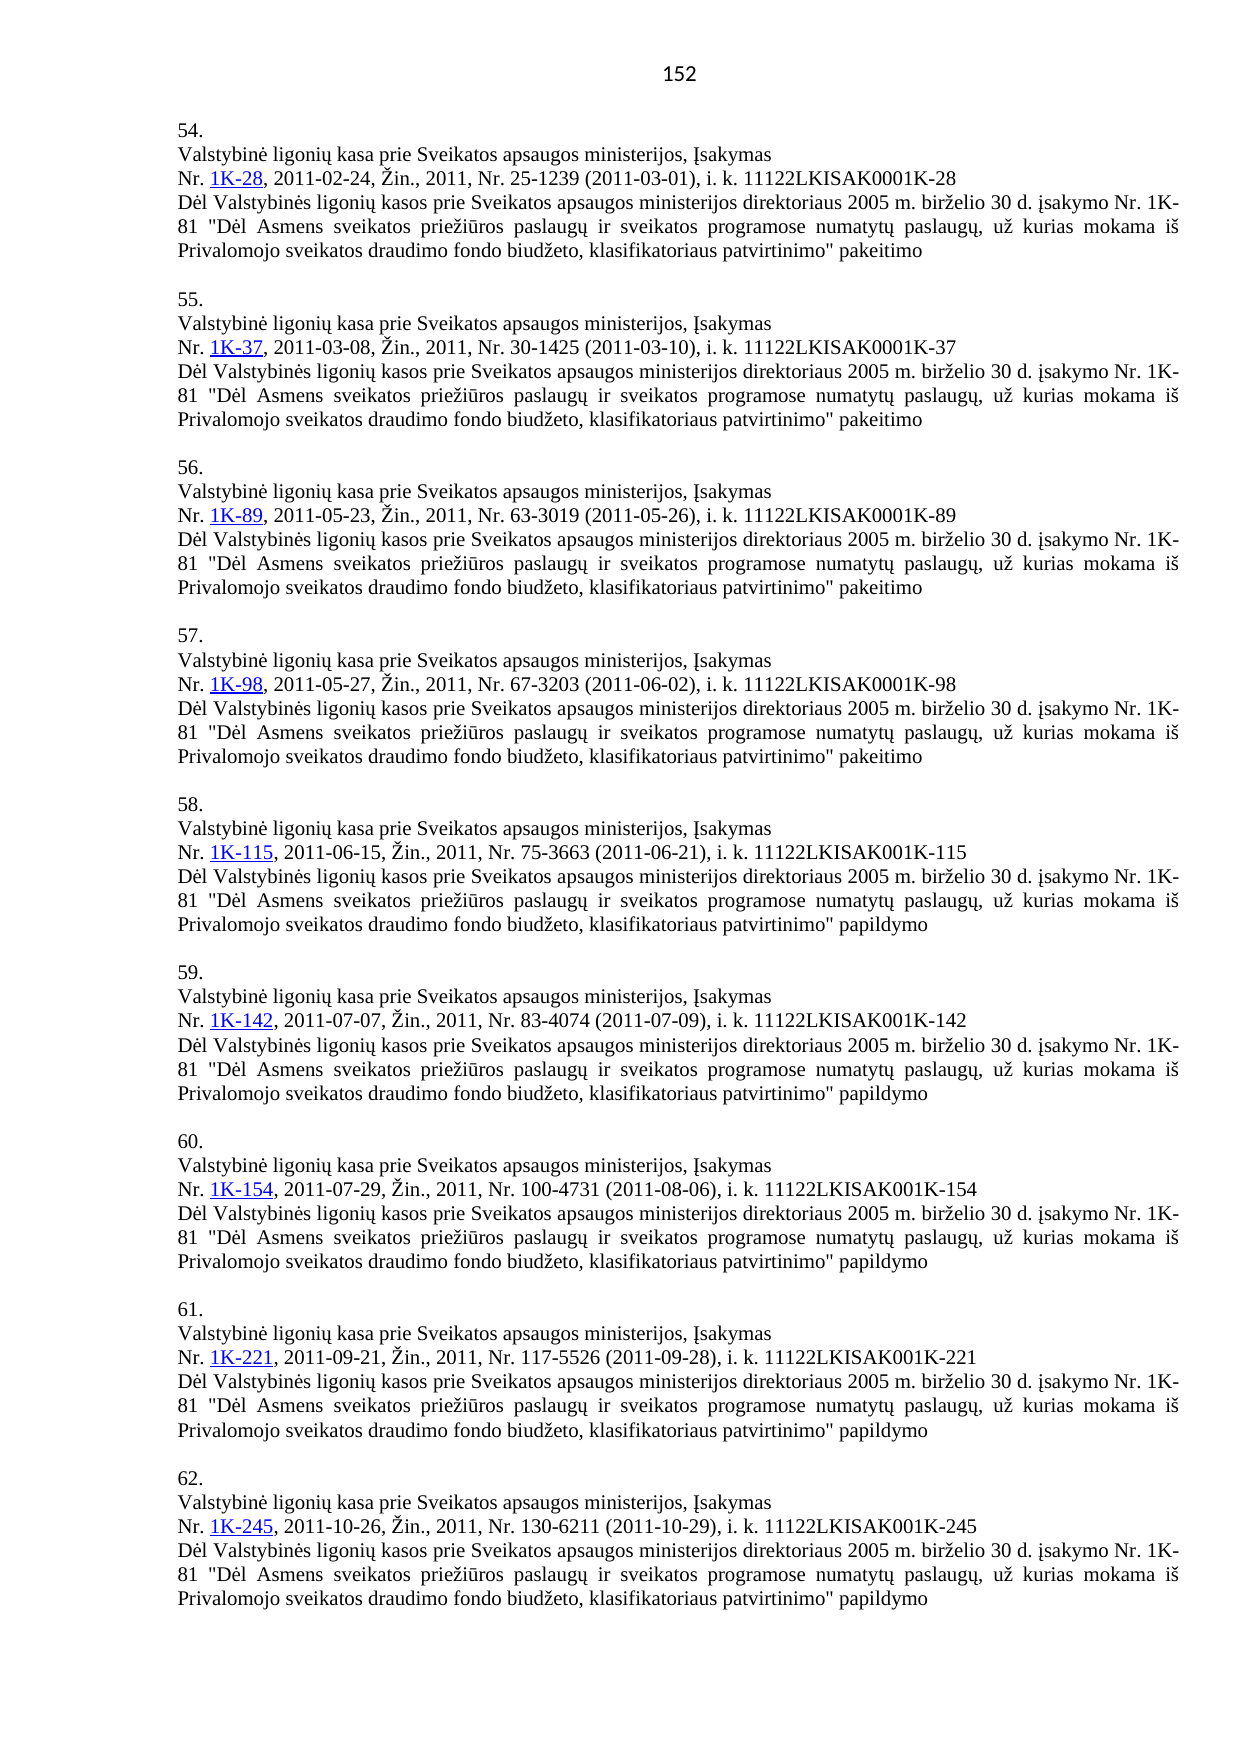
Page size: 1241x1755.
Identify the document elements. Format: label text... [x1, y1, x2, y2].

text Dėl Valstybinės ligonių kasos prie Sveikatos apsaugos ministerijos direktoriaus 2005 m. birželio 30 d. įsakymo Nr. 1K-81 "Dėl Asmens sveikatos priežiūros paslaugų ir sveikatos programose numatytų paslaugų, už kurias mokama iš Privalomojo sveikatos draudimo fondo biudžeto, klasifikatoriaus patvirtinimo" papildymo [177, 1538, 1181, 1610]
text 58. [177, 792, 1181, 816]
text Dėl Valstybinės ligonių kasos prie Sveikatos apsaugos ministerijos direktoriaus 2005 m. birželio 30 d. įsakymo Nr. 1K-81 "Dėl Asmens sveikatos priežiūros paslaugų ir sveikatos programose numatytų paslaugų, už kurias mokama iš Privalomojo sveikatos draudimo fondo biudžeto, klasifikatoriaus patvirtinimo" pakeitimo [177, 696, 1181, 768]
text Valstybinė ligonių kasa prie Sveikatos apsaugos ministerijos, Įsakymas [177, 1490, 1181, 1514]
text Dėl Valstybinės ligonių kasos prie Sveikatos apsaugos ministerijos direktoriaus 2005 m. birželio 30 d. įsakymo Nr. 1K-81 "Dėl Asmens sveikatos priežiūros paslaugų ir sveikatos programose numatytų paslaugų, už kurias mokama iš Privalomojo sveikatos draudimo fondo biudžeto, klasifikatoriaus patvirtinimo" pakeitimo [177, 527, 1181, 599]
text Nr. 1K-37, 2011-03-08, Žin., 2011, Nr. 30-1425 (2011-03-10), i. k. 11122LKISAK0001K-37 [177, 335, 1181, 359]
text 56. [177, 455, 1181, 479]
text Valstybinė ligonių kasa prie Sveikatos apsaugos ministerijos, Įsakymas [177, 984, 1181, 1008]
text Nr. 1K-98, 2011-05-27, Žin., 2011, Nr. 67-3203 (2011-06-02), i. k. 11122LKISAK0001K-98 [177, 672, 1181, 696]
text Valstybinė ligonių kasa prie Sveikatos apsaugos ministerijos, Įsakymas [177, 1153, 1181, 1177]
text 55. [177, 287, 1181, 311]
text Dėl Valstybinės ligonių kasos prie Sveikatos apsaugos ministerijos direktoriaus 2005 m. birželio 30 d. įsakymo Nr. 1K-81 "Dėl Asmens sveikatos priežiūros paslaugų ir sveikatos programose numatytų paslaugų, už kurias mokama iš Privalomojo sveikatos draudimo fondo biudžeto, klasifikatoriaus patvirtinimo" pakeitimo [177, 190, 1181, 262]
text Nr. 1K-28, 2011-02-24, Žin., 2011, Nr. 25-1239 (2011-03-01), i. k. 11122LKISAK0001K-28 [177, 166, 1181, 190]
text Nr. 1K-142, 2011-07-07, Žin., 2011, Nr. 83-4074 (2011-07-09), i. k. 11122LKISAK001K-142 [177, 1008, 1181, 1032]
text Dėl Valstybinės ligonių kasos prie Sveikatos apsaugos ministerijos direktoriaus 2005 m. birželio 30 d. įsakymo Nr. 1K-81 "Dėl Asmens sveikatos priežiūros paslaugų ir sveikatos programose numatytų paslaugų, už kurias mokama iš Privalomojo sveikatos draudimo fondo biudžeto, klasifikatoriaus patvirtinimo" papildymo [177, 1369, 1181, 1442]
text Nr. 1K-154, 2011-07-29, Žin., 2011, Nr. 100-4731 (2011-08-06), i. k. 11122LKISAK001K-154 [177, 1177, 1181, 1201]
text 60. [177, 1129, 1181, 1153]
text Valstybinė ligonių kasa prie Sveikatos apsaugos ministerijos, Įsakymas [177, 1321, 1181, 1345]
text Nr. 1K-89, 2011-05-23, Žin., 2011, Nr. 63-3019 (2011-05-26), i. k. 11122LKISAK0001K-89 [177, 503, 1181, 527]
text Dėl Valstybinės ligonių kasos prie Sveikatos apsaugos ministerijos direktoriaus 2005 m. birželio 30 d. įsakymo Nr. 1K-81 "Dėl Asmens sveikatos priežiūros paslaugų ir sveikatos programose numatytų paslaugų, už kurias mokama iš Privalomojo sveikatos draudimo fondo biudžeto, klasifikatoriaus patvirtinimo" papildymo [177, 864, 1181, 936]
text 61. [177, 1297, 1181, 1321]
text Valstybinė ligonių kasa prie Sveikatos apsaugos ministerijos, Įsakymas [177, 816, 1181, 840]
text Valstybinė ligonių kasa prie Sveikatos apsaugos ministerijos, Įsakymas [177, 479, 1181, 503]
text Dėl Valstybinės ligonių kasos prie Sveikatos apsaugos ministerijos direktoriaus 2005 m. birželio 30 d. įsakymo Nr. 1K-81 "Dėl Asmens sveikatos priežiūros paslaugų ir sveikatos programose numatytų paslaugų, už kurias mokama iš Privalomojo sveikatos draudimo fondo biudžeto, klasifikatoriaus patvirtinimo" papildymo [177, 1201, 1181, 1273]
text 59. [177, 960, 1181, 984]
text 54. [177, 118, 1181, 142]
text Dėl Valstybinės ligonių kasos prie Sveikatos apsaugos ministerijos direktoriaus 2005 m. birželio 30 d. įsakymo Nr. 1K-81 "Dėl Asmens sveikatos priežiūros paslaugų ir sveikatos programose numatytų paslaugų, už kurias mokama iš Privalomojo sveikatos draudimo fondo biudžeto, klasifikatoriaus patvirtinimo" papildymo [177, 1032, 1181, 1105]
text Nr. 1K-221, 2011-09-21, Žin., 2011, Nr. 117-5526 (2011-09-28), i. k. 11122LKISAK001K-221 [177, 1345, 1181, 1369]
text 57. [177, 623, 1181, 647]
text Nr. 1K-245, 2011-10-26, Žin., 2011, Nr. 130-6211 (2011-10-29), i. k. 11122LKISAK001K-245 [177, 1514, 1181, 1538]
text Nr. 1K-115, 2011-06-15, Žin., 2011, Nr. 75-3663 (2011-06-21), i. k. 11122LKISAK001K-115 [177, 840, 1181, 864]
text Valstybinė ligonių kasa prie Sveikatos apsaugos ministerijos, Įsakymas [177, 142, 1181, 166]
text 62. [177, 1466, 1181, 1490]
text Valstybinė ligonių kasa prie Sveikatos apsaugos ministerijos, Įsakymas [177, 647, 1181, 672]
text Dėl Valstybinės ligonių kasos prie Sveikatos apsaugos ministerijos direktoriaus 2005 m. birželio 30 d. įsakymo Nr. 1K-81 "Dėl Asmens sveikatos priežiūros paslaugų ir sveikatos programose numatytų paslaugų, už kurias mokama iš Privalomojo sveikatos draudimo fondo biudžeto, klasifikatoriaus patvirtinimo" pakeitimo [177, 359, 1181, 431]
text Valstybinė ligonių kasa prie Sveikatos apsaugos ministerijos, Įsakymas [177, 311, 1181, 335]
